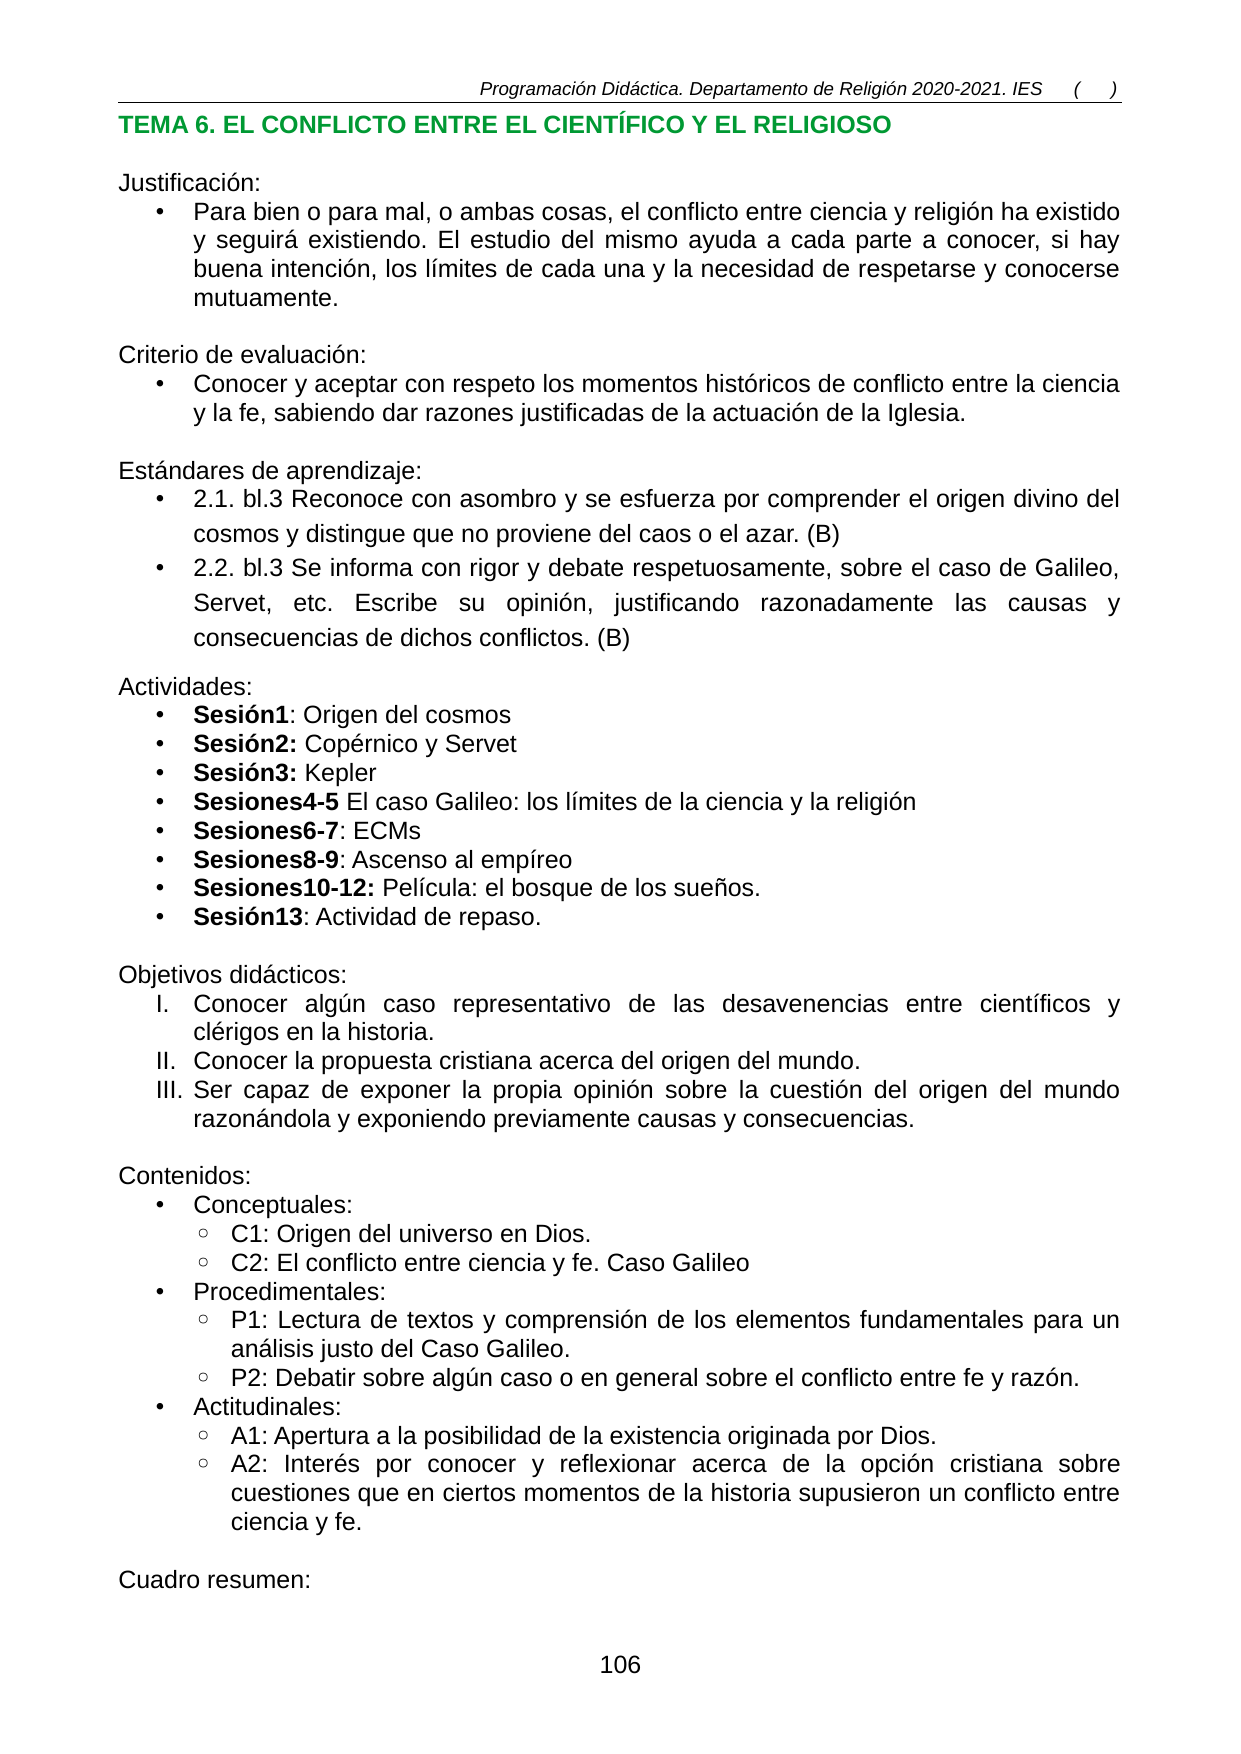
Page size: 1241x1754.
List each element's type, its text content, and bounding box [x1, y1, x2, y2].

list Conocer algún caso representativo de las desavenencias entre científicos y clérigos en la historia. [156, 989, 1122, 1046]
text Contenidos: [118, 1161, 1122, 1190]
list Sesión2: Copérnico y Servet [156, 729, 1122, 758]
text Cuadro resumen: [118, 1564, 1122, 1593]
text Objetivos didácticos: [118, 960, 1122, 989]
list Sesión13: Actividad de repaso. [156, 902, 1122, 931]
list C1: Origen del universo en Dios. [193, 1219, 1122, 1248]
list Conocer y aceptar con respeto los momentos históricos de conflicto entre la ciencia y la fe, sabiendo dar razones justificadas de la actuación de la Iglesia. [156, 369, 1122, 427]
text Actividades: [118, 672, 1122, 700]
list Sesión3: Kepler [156, 758, 1122, 787]
list Para bien o para mal, o ambas cosas, el conflicto entre ciencia y religión ha existido y seguirá existiendo. El estudio del mismo ayuda a cada parte a conocer, si hay buena intención, los límites de cada una y la necesidad de respetarse y conocerse mutuamente. [156, 197, 1122, 312]
list Sesiones6-7: ECMs [156, 816, 1122, 844]
list Ser capaz de exponer la propia opinión sobre la cuestión del origen del mundo razonándola y exponiendo previamente causas y consecuencias. [156, 1075, 1122, 1132]
list Sesiones4-5 El caso Galileo: los límites de la ciencia y la religión [156, 787, 1122, 816]
list A2: Interés por conocer y reflexionar acerca de la opción cristiana sobre cuestiones que en ciertos momentos de la historia supusieron un conflicto entre ciencia y fe. [193, 1449, 1122, 1536]
text TEMA 6. EL CONFLICTO ENTRE EL CIENTÍFICO Y EL RELIGIOSO [118, 110, 1122, 139]
list Conceptuales: [156, 1190, 1122, 1219]
text Estándares de aprendizaje: [118, 456, 1122, 484]
list P2: Debatir sobre algún caso o en general sobre el conflicto entre fe y razón. [193, 1363, 1122, 1392]
list P1: Lectura de textos y comprensión de los elementos fundamentales para un análisis justo del Caso Galileo. [193, 1305, 1122, 1363]
text Criterio de evaluación: [118, 341, 1122, 369]
list C2: El conflicto entre ciencia y fe. Caso Galileo [193, 1248, 1122, 1276]
list Procedimentales: [156, 1276, 1122, 1305]
list 2.1. bl.3 Reconoce con asombro y se esfuerza por comprender el origen divino del cosmos y distingue que no proviene del caos o el azar. (B) [156, 484, 1122, 548]
list Sesiones8-9: Ascenso al empíreo [156, 844, 1122, 873]
list Actitudinales: [156, 1392, 1122, 1421]
list 2.2. bl.3 Se informa con rigor y debate respetuosamente, sobre el caso de Galileo, Servet, etc. Escribe su opinión, justificando razonadamente las causas y consecuencias de dichos conflictos. (B) [156, 553, 1122, 651]
list Sesión1: Origen del cosmos [156, 700, 1122, 729]
text Justificación: [118, 168, 1122, 197]
list A1: Apertura a la posibilidad de la existencia originada por Dios. [193, 1421, 1122, 1449]
list Sesiones10-12: Película: el bosque de los sueños. [156, 873, 1122, 902]
list Conocer la propuesta cristiana acerca del origen del mundo. [156, 1046, 1122, 1075]
